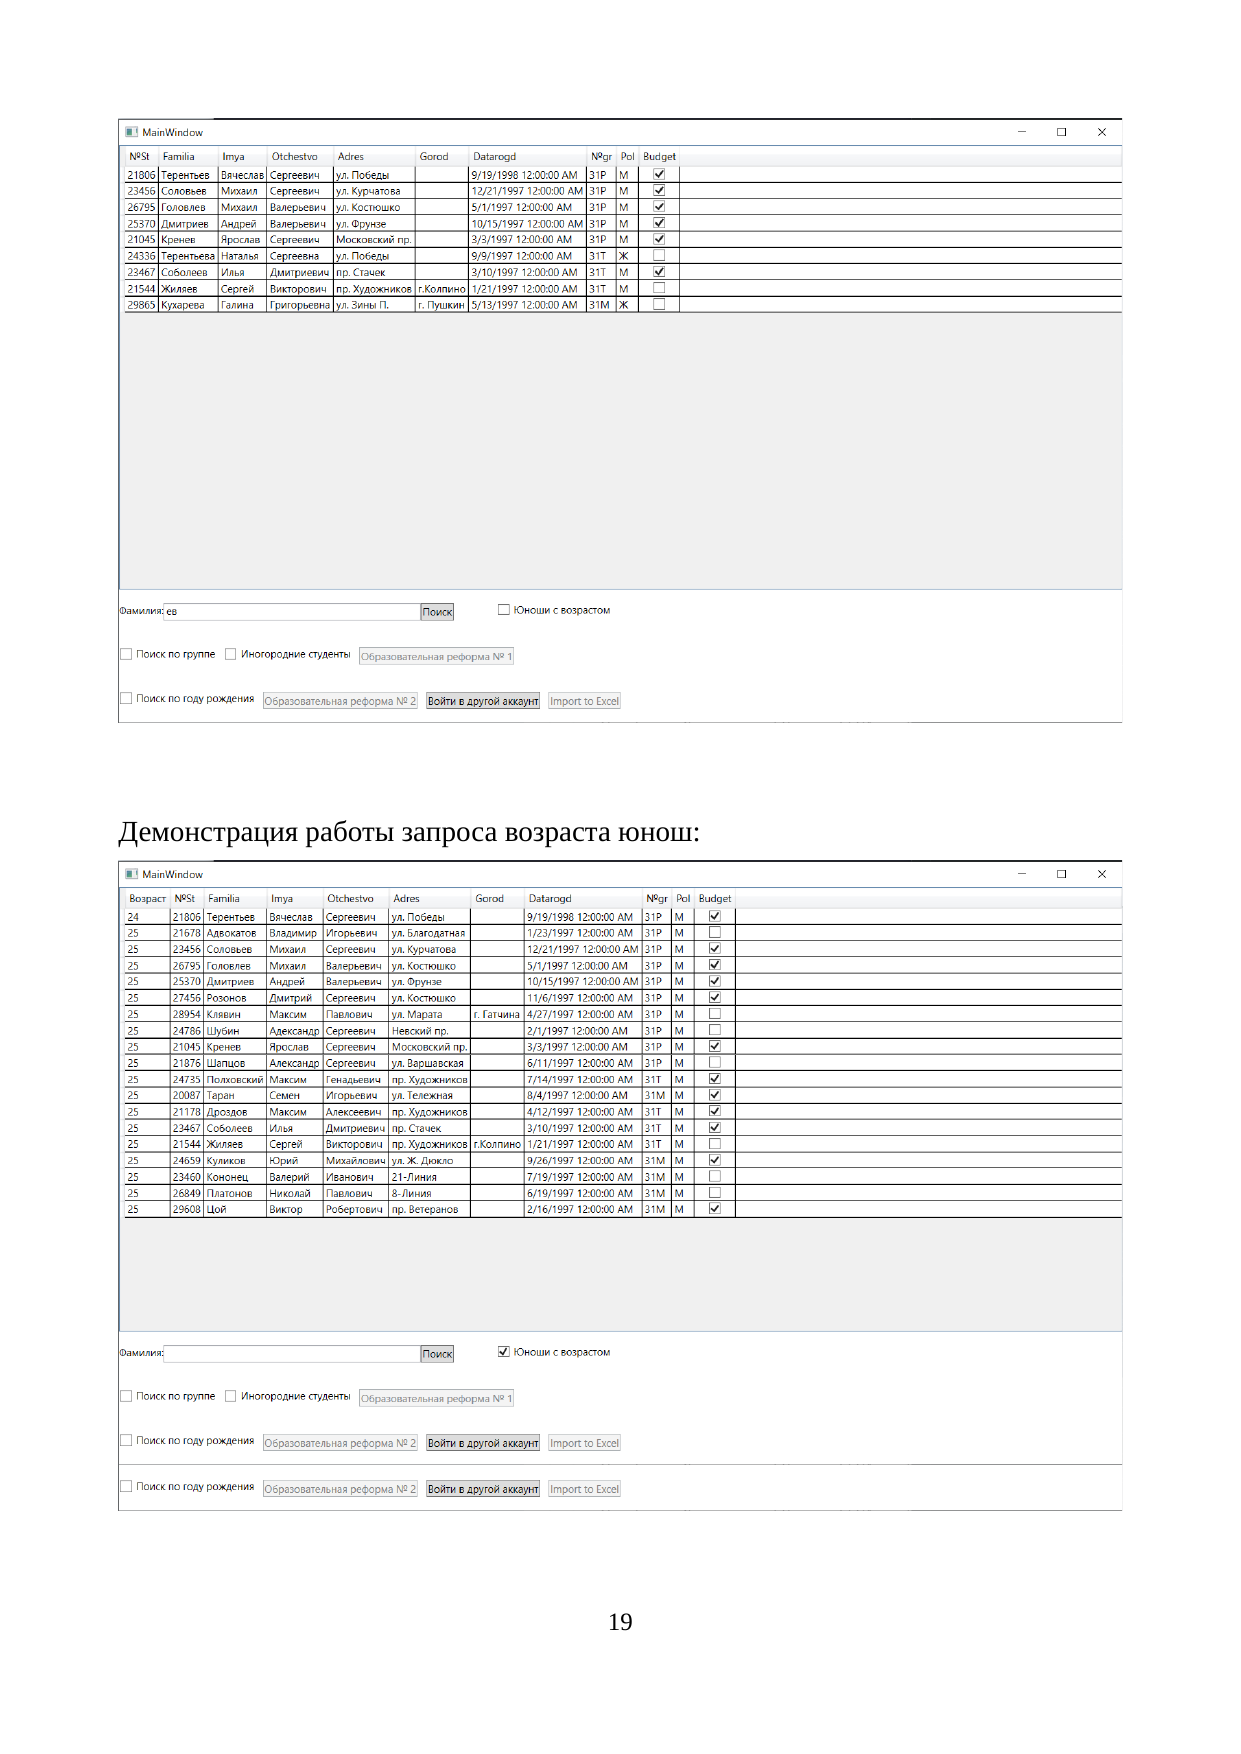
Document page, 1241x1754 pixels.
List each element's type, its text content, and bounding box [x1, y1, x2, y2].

picture [118, 860, 1123, 1511]
text Демонстрация работы запроса возраста юнош: [118, 814, 1122, 848]
picture [118, 118, 1123, 723]
